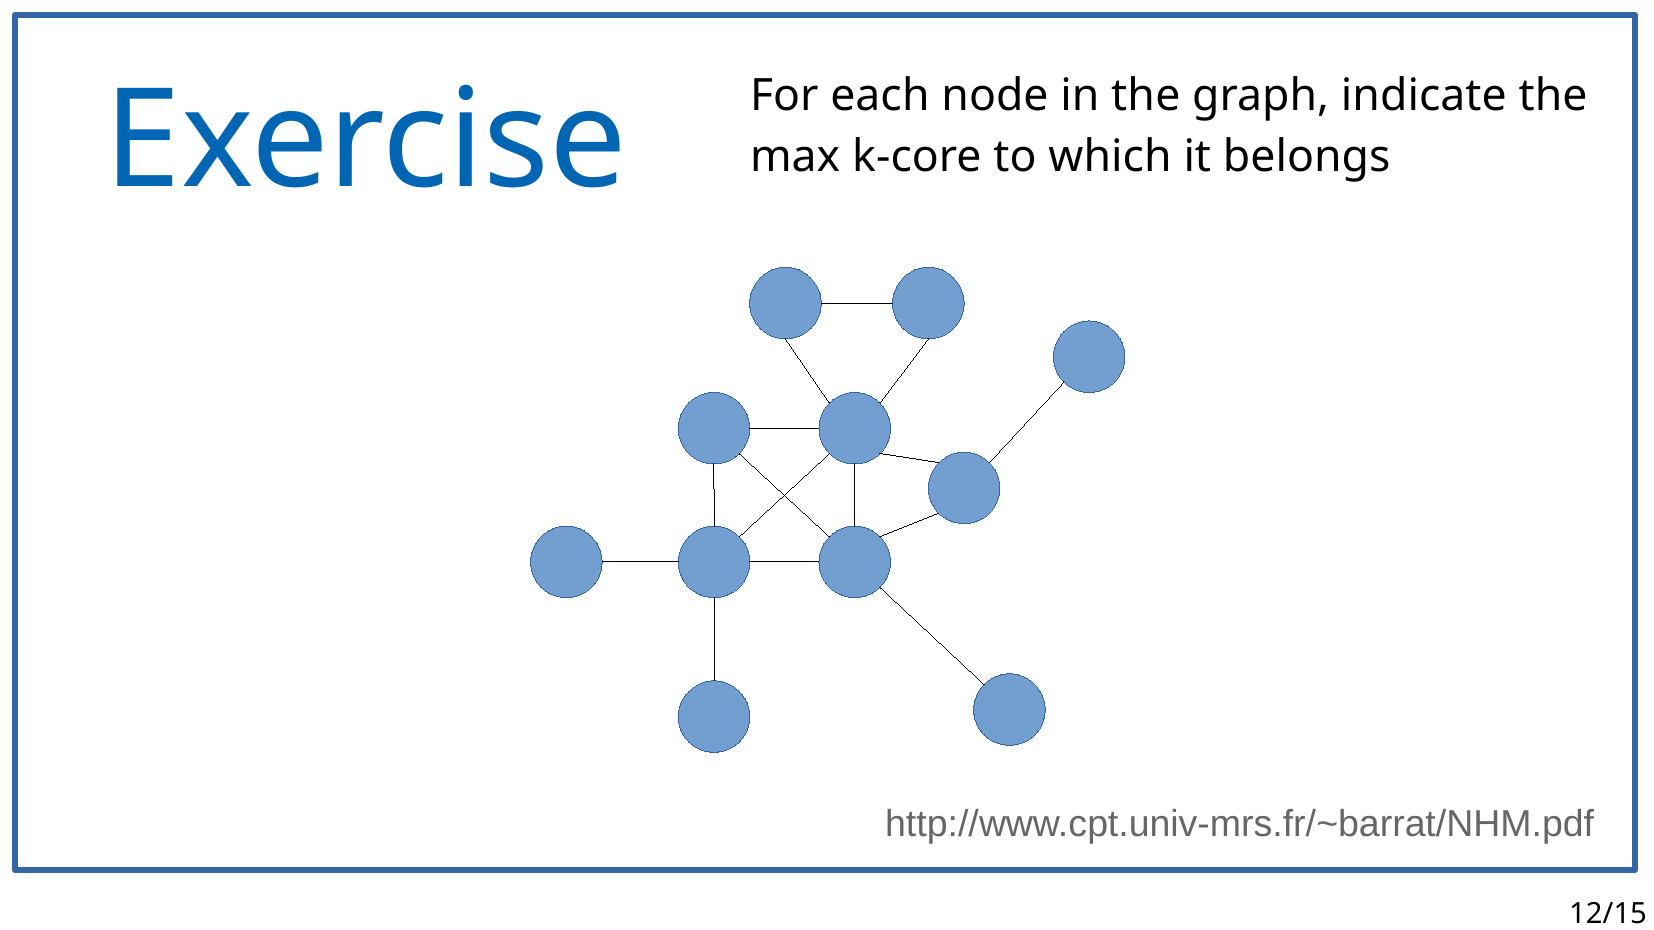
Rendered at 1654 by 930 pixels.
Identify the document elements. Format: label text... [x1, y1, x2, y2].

text_box http://www.cpt.univ-mrs.fr/~barrat/NHM.pdf [821, 795, 1621, 852]
text_box [530, 526, 603, 598]
text_box [818, 392, 891, 464]
text_box [818, 526, 891, 598]
text_box [678, 392, 750, 464]
list For each node in the graph, indicate the max k-core to which it belongs [750, 62, 1591, 226]
text_box [678, 680, 750, 753]
text_box [928, 452, 1000, 524]
text_box [678, 526, 750, 598]
text_box [1053, 320, 1125, 393]
title Exercise [34, 29, 698, 237]
text_box [749, 267, 822, 339]
text_box [973, 673, 1046, 746]
text_box [892, 267, 965, 339]
